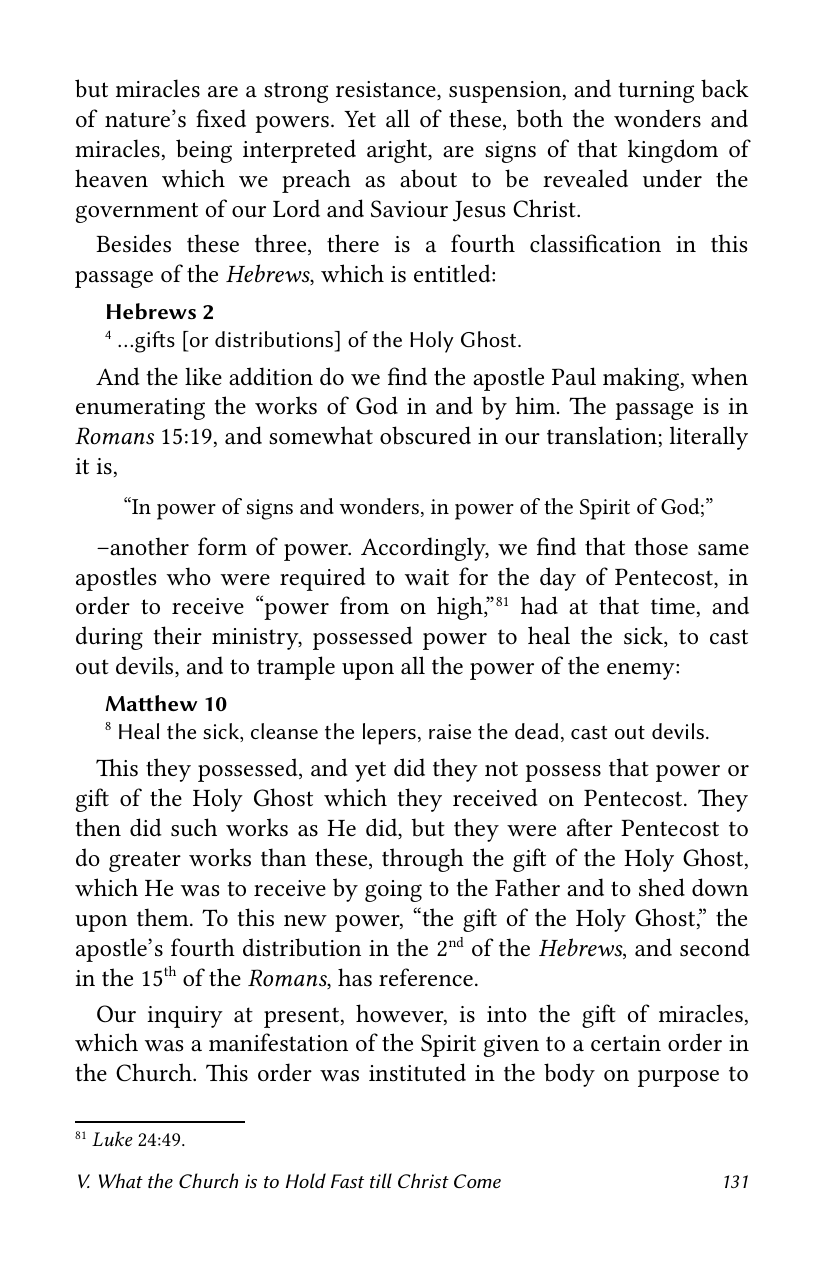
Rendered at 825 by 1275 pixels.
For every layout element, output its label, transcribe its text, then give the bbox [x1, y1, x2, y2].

text –another form of power. Accordingly, we find that those same apostles who were required to wait for the day of Pentecost, in order to receive “power from on high,” had at that time, and during their ministry, possessed power to heal the sick, to cast out devils, and to trample upon all the power of the enemy: [75, 533, 750, 681]
text And the like addition do we find the apostle Paul making, when enumerating the works of God in and by him. The passage is in Romans 15:19, and somewhat obscured in our translation; literally it is, [75, 362, 750, 481]
text 4 ...gifts [or distributions] of the Holy Ghost. [105, 327, 720, 353]
text Hebrews 2 [105, 299, 750, 325]
text Matthew 10 [105, 691, 750, 717]
text Our inquiry at present, however, is into the gift of miracles, which was a manifestation of the Spirit given to a certain order in the Church. This order was instituted in the body on purpose to [75, 999, 750, 1088]
text Besides these three, there is a fourth classification in this passage of the Hebrews, which is entitled: [75, 231, 750, 289]
text This they possessed, and yet did they not possess that power or gift of the Holy Ghost which they received on Pentecost. They then did such works as He did, but they were after Pentecost to do greater works than these, through the gift of the Holy Ghost, which He was to receive by going to the Father and to shed down upon them. To this new power, “the gift of the Holy Ghost,” the apostle’s fourth distribution in the 2nd of the Hebrews, and second in the 15th of the Romans, has reference. [75, 754, 750, 992]
text 8 Heal the sick, cleanse the lepers, raise the dead, cast out devils. [105, 719, 720, 745]
text Luke 24:49. [75, 1128, 750, 1152]
text “In power of signs and wonders, in power of the Spirit of God;” [105, 494, 720, 520]
text but miracles are a strong resistance, suspension, and turning back of nature’s fixed powers. Yet all of these, both the wonders and miracles, being interpreted aright, are signs of that kingdom of heaven which we preach as about to be revealed under the government of our Lord and Saviour Jesus Christ. [75, 75, 750, 223]
